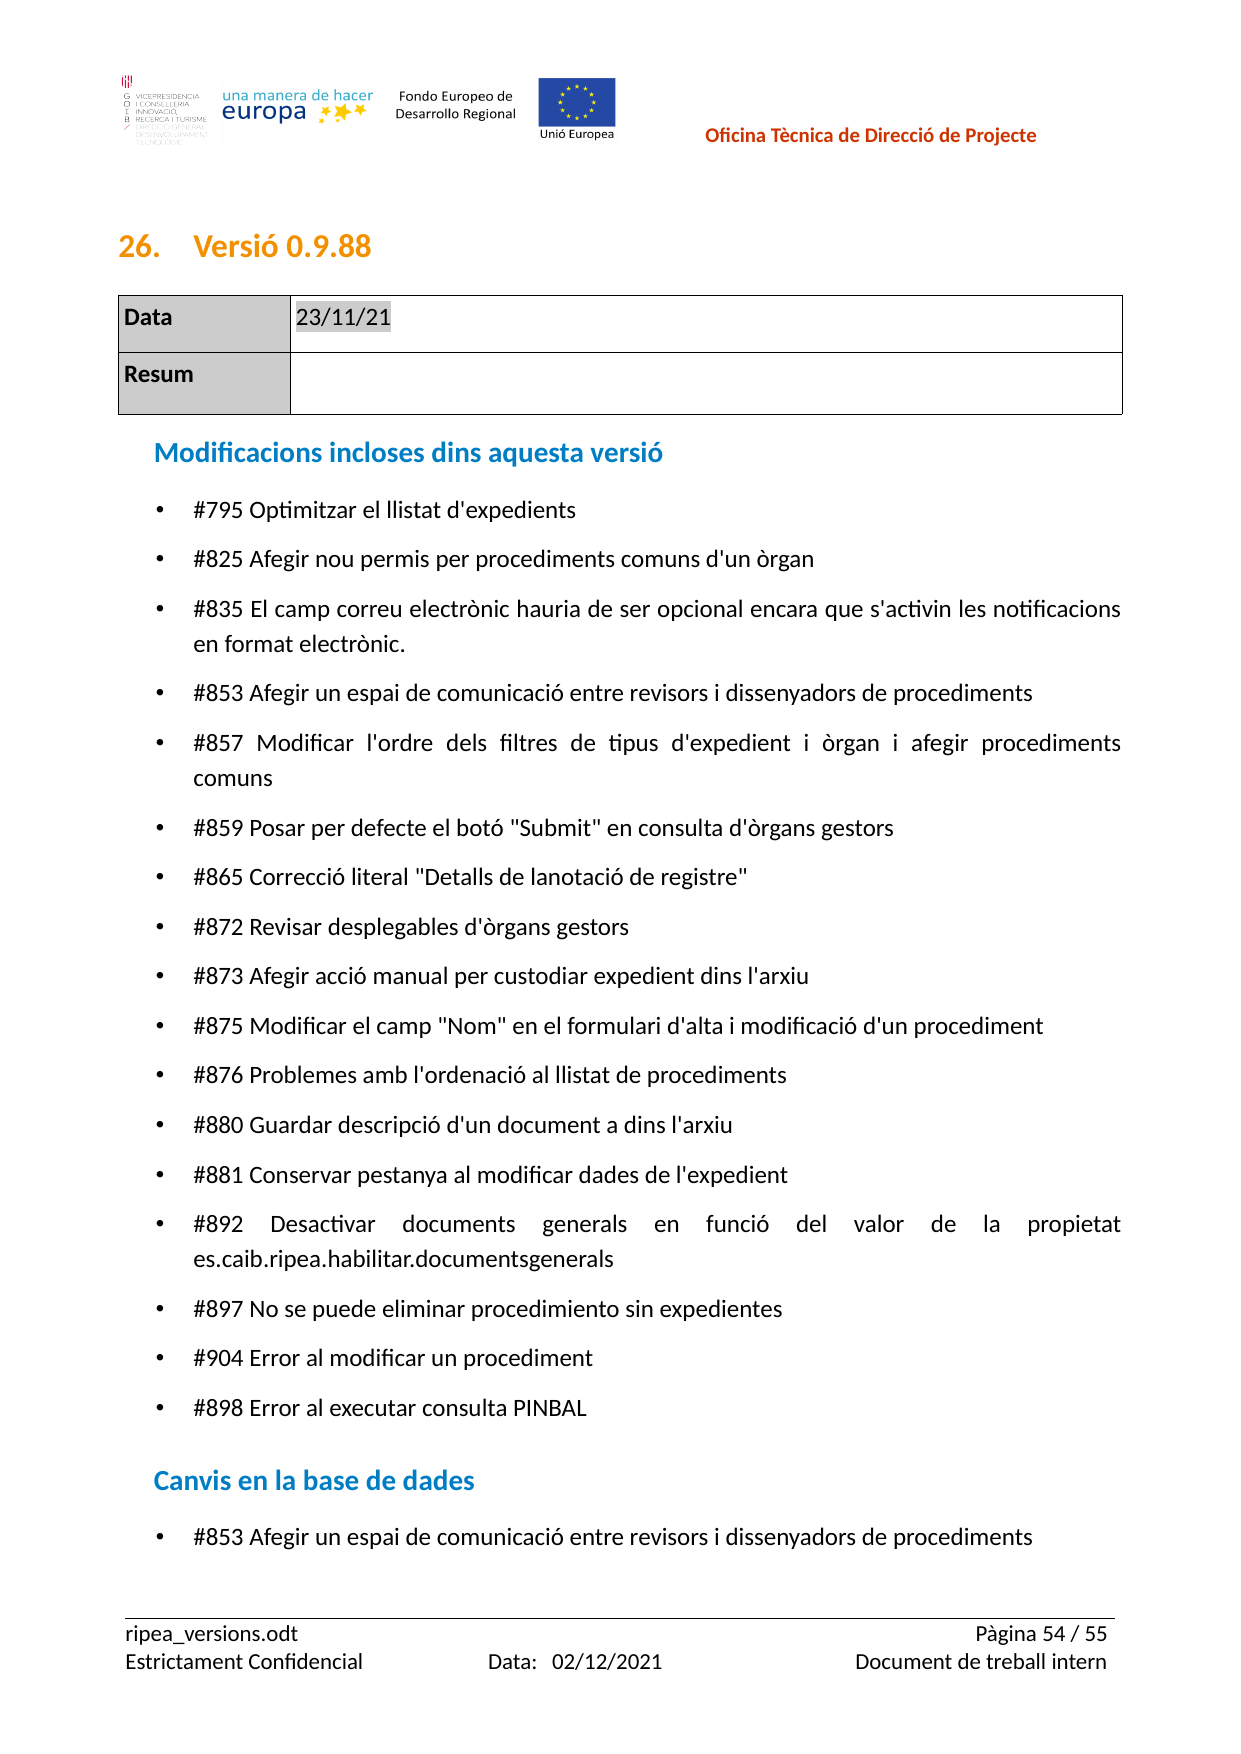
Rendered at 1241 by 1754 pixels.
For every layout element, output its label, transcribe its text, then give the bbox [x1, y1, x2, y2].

list #795 Optimitzar el llistat d'expedients [156, 494, 1122, 524]
list #880 Guardar descripció d'un document a dins l'arxiu [156, 1109, 1122, 1140]
list #853 Afegir un espai de comunicació entre revisors i dissenyadors de procediments [156, 677, 1122, 708]
list #859 Posar per defecte el botó "Submit" en consulta d'òrgans gestors [156, 812, 1122, 842]
subtitle Canvis en la base de dades [153, 1462, 1122, 1498]
table_header Data [119, 296, 290, 352]
list #876 Problemes amb l'ordenació al llistat de procediments [156, 1059, 1122, 1090]
list #873 Afegir acció manual per custodiar expedient dins l'arxiu [156, 960, 1122, 991]
list #881 Conservar pestanya al modificar dades de l'expedient [156, 1159, 1122, 1189]
list #875 Modificar el camp "Nom" en el formulari d'alta i modificació d'un procediment [156, 1010, 1122, 1041]
table_header 23/11/21 [291, 296, 1122, 352]
list #904 Error al modificar un procediment [156, 1342, 1122, 1373]
list #857 Modificar l'ordre dels filtres de tipus d'expedient i òrgan i afegir procediments comuns [156, 727, 1122, 793]
table_cell Resum [119, 353, 290, 414]
subtitle Versió 0.9.88 [118, 225, 1122, 266]
list #853 Afegir un espai de comunicació entre revisors i dissenyadors de procediments [156, 1522, 1122, 1552]
list #872 Revisar desplegables d'òrgans gestors [156, 911, 1122, 941]
list #892 Desactivar documents generals en funció del valor de la propietat es.caib.ripea.habilitar.documentsgenerals [156, 1208, 1122, 1274]
list #897 No se puede eliminar procedimiento sin expedientes [156, 1293, 1122, 1323]
subtitle Modificacions incloses dins aquesta versió [153, 434, 1122, 470]
list #865 Correcció literal "Detalls de lanotació de registre" [156, 861, 1122, 892]
table_cell [291, 353, 1122, 414]
list #898 Error al executar consulta PINBAL [156, 1392, 1122, 1423]
picture [118, 73, 213, 147]
picture [219, 73, 621, 147]
list #835 El camp correu electrònic hauria de ser opcional encara que s'activin les notificacions en format electrònic. [156, 593, 1122, 658]
list #825 Afegir nou permis per procediments comuns d'un òrgan [156, 543, 1122, 574]
